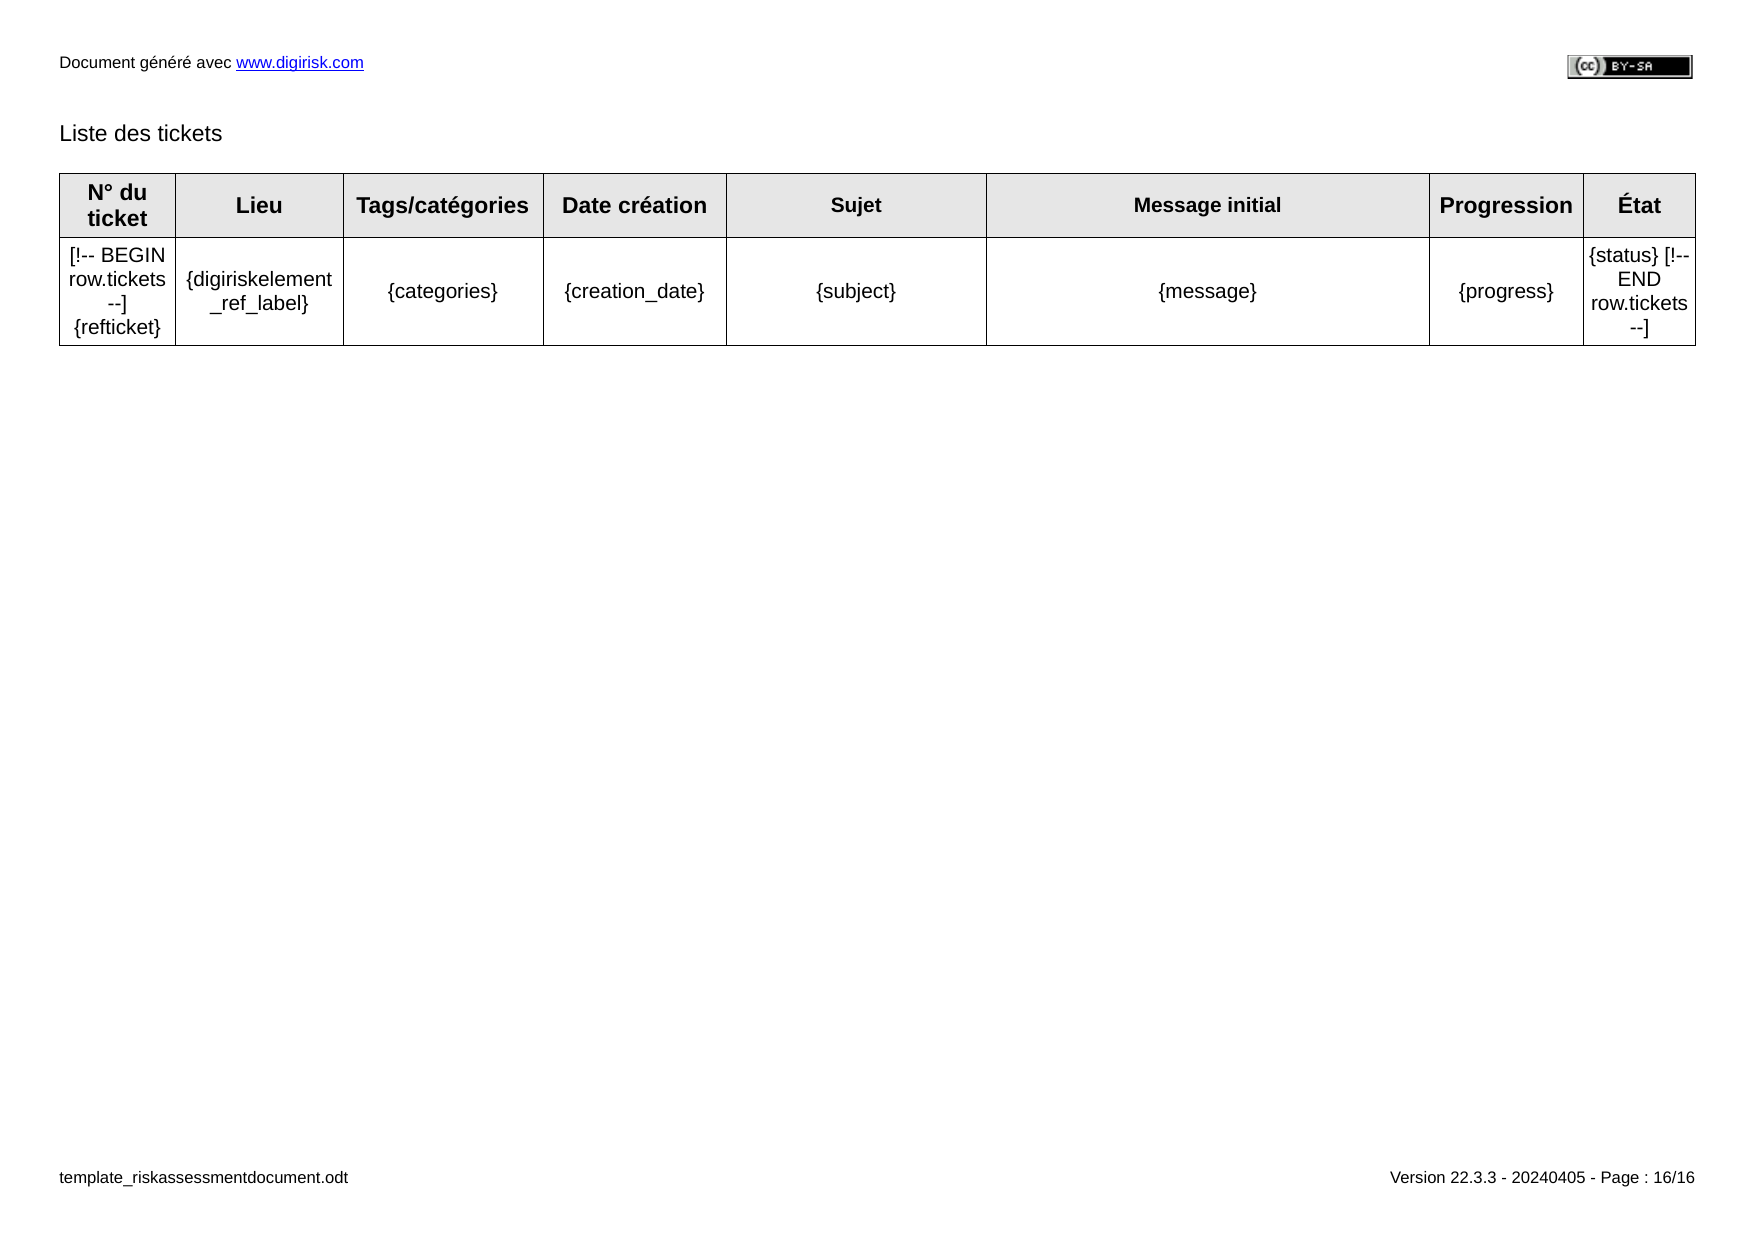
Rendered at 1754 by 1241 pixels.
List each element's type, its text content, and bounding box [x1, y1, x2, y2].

table_cell {message} [987, 238, 1429, 344]
table_header Tags/catégories [344, 174, 543, 237]
table_cell [!-- BEGIN row.tickets --]{refticket} [60, 238, 175, 344]
table_header N° du ticket [60, 174, 175, 237]
table_header Date création [544, 174, 726, 237]
table_cell {digiriskelement_ref_label} [176, 238, 343, 344]
table_header Progression [1430, 174, 1583, 237]
table_header État [1584, 174, 1695, 237]
table_cell {status} [!-- END row.tickets --] [1584, 238, 1695, 344]
table_header Sujet [727, 174, 986, 237]
table_header Message initial [987, 174, 1429, 237]
text Liste des tickets [59, 120, 1695, 147]
table_cell {categories} [344, 238, 543, 344]
table_cell {creation_date} [544, 238, 726, 344]
picture [1567, 55, 1693, 79]
table_cell {progress} [1430, 238, 1583, 344]
table_header Lieu [176, 174, 343, 237]
table_cell {subject} [727, 238, 986, 344]
